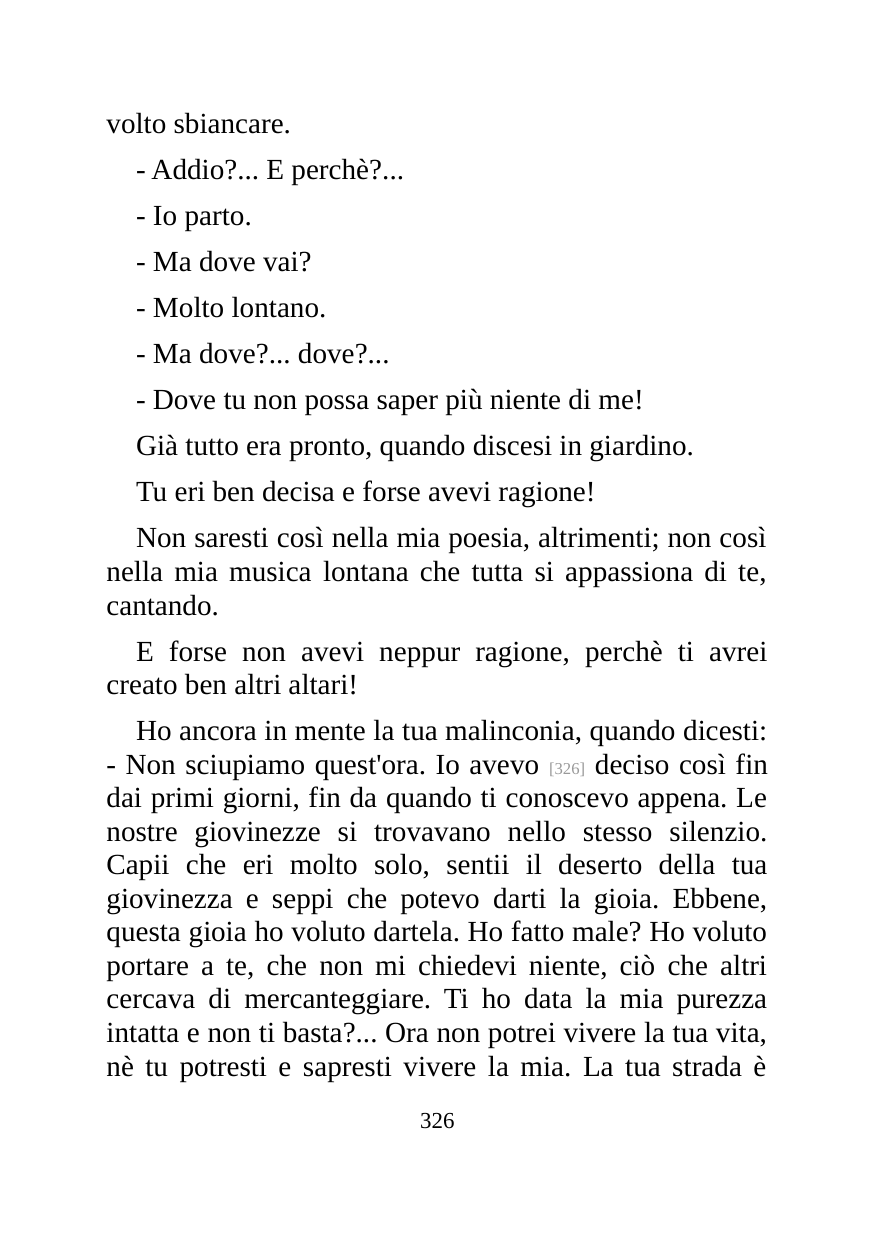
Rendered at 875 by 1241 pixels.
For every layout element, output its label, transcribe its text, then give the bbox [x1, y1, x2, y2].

text Ho ancora in mente la tua malinconia, quando dicesti: - Non sciupiamo quest'ora. Io avevo [326] deciso così fin dai primi giorni, fin da quando ti conoscevo appena. Le nostre giovinezze si trovavano nello stesso silenzio. Capii che eri molto solo, sentii il deserto della tua giovinezza e seppi che potevo darti la gioia. Ebbene, questa gioia ho voluto dartela. Ho fatto male? Ho voluto portare a te, che non mi chiedevi niente, ciò che altri cercava di mercanteggiare. Ti ho data la mia purezza intatta e non ti basta?... Ora non potrei vivere la tua vita, nè tu potresti e sapresti vivere la mia. La tua strada è [106, 713, 768, 1082]
text volto sbiancare. [106, 106, 768, 140]
text - Addio?... E perchè?... [106, 152, 768, 186]
text Tu eri ben decisa e forse avevi ragione! [106, 474, 768, 508]
text Già tutto era pronto, quando discesi in giardino. [106, 428, 768, 462]
text E forse non avevi neppur ragione, perchè ti avrei creato ben altri altari! [106, 634, 768, 701]
text - Io parto. [106, 198, 768, 232]
text - Dove tu non possa saper più niente di me! [106, 382, 768, 416]
text - Molto lontano. [106, 290, 768, 324]
text Non saresti così nella mia poesia, altrimenti; non così nella mia musica lontana che tutta si appassiona di te, cantando. [106, 521, 768, 621]
text - Ma dove?... dove?... [106, 336, 768, 370]
text - Ma dove vai? [106, 244, 768, 278]
